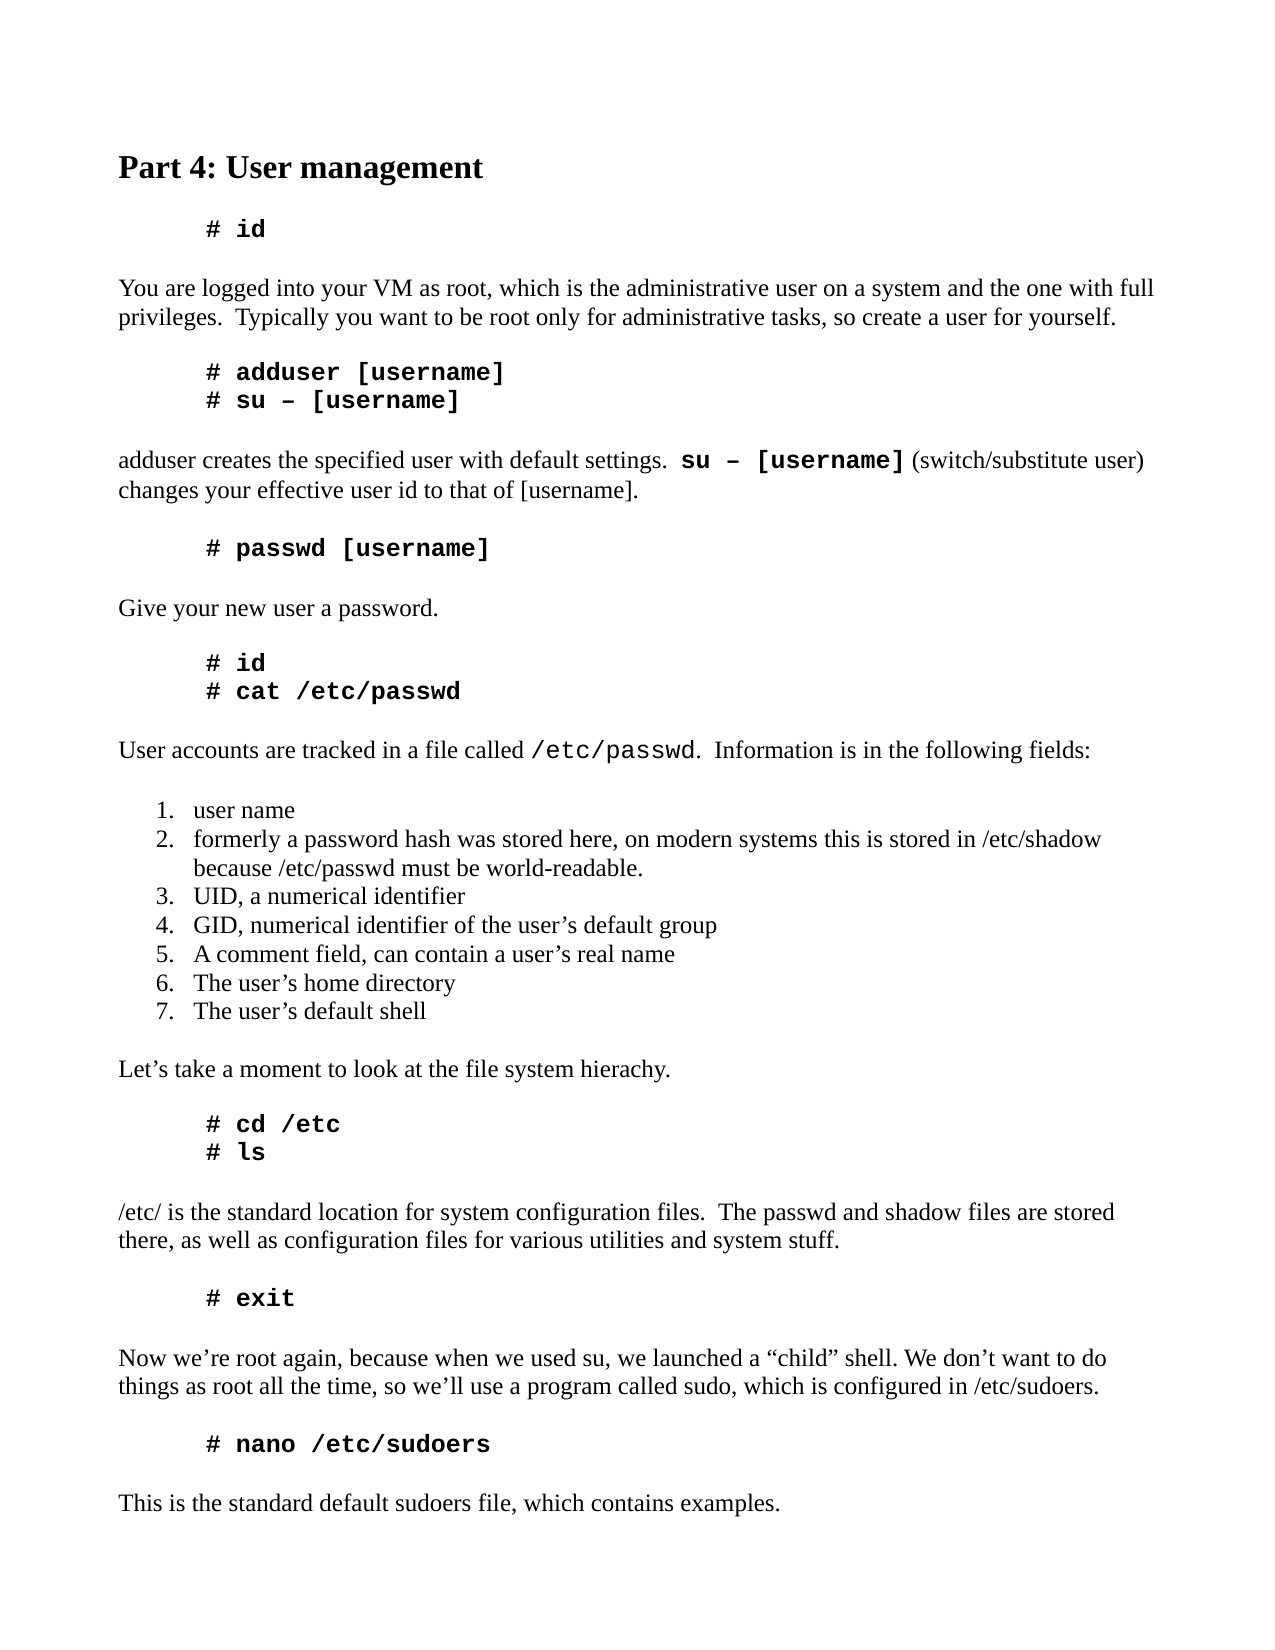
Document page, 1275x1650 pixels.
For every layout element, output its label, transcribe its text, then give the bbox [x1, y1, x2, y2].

list UID, a numerical identifier [156, 881, 1157, 910]
text Part 4: User management [118, 147, 1157, 185]
list user name [156, 795, 1157, 824]
text User accounts are tracked in a file called /etc/passwd. Information is in the following fields: [118, 736, 1157, 766]
text # cat /etc/passwd [118, 678, 1157, 707]
text /etc/ is the standard location for system configuration files. The passwd and shadow files are stored there, as well as configuration files for various utilities and system stuff. [118, 1197, 1157, 1254]
text # id [118, 214, 1157, 245]
text Give your new user a password. [118, 593, 1157, 621]
list The user’s default shell [156, 996, 1157, 1025]
list A comment field, can contain a user’s real name [156, 939, 1157, 968]
text # ls [118, 1140, 1157, 1168]
text # nano /etc/sudoers [118, 1429, 1157, 1460]
text You are logged into your VM as root, which is the administrative user on a system and the one with full privileges. Typically you want to be root only for administrative tasks, so create a user for yourself. [118, 273, 1157, 331]
text # adduser [username] [118, 360, 1157, 388]
list formerly a password hash was stored here, on modern systems this is stored in /etc/shadow because /etc/passwd must be world-readable. [156, 824, 1157, 881]
text # passwd [username] [118, 533, 1157, 564]
text # su – [username] [118, 388, 1157, 416]
list The user’s home directory [156, 968, 1157, 996]
list GID, numerical identifier of the user’s default group [156, 910, 1157, 939]
text adduser creates the specified user with default settings. su – [username] (switch/substitute user) changes your effective user id to that of [username]. [118, 445, 1157, 504]
text # exit [118, 1283, 1157, 1314]
text This is the standard default sudoers file, which contains examples. [118, 1488, 1157, 1517]
text Let’s take a moment to look at the file system hierachy. [118, 1054, 1157, 1083]
text # cd /etc [118, 1111, 1157, 1140]
text Now we’re root again, because when we used su, we launched a “child” shell. We don’t want to do things as root all the time, so we’ll use a program called sudo, which is configured in /etc/sudoers. [118, 1343, 1157, 1400]
text # id [118, 650, 1157, 678]
